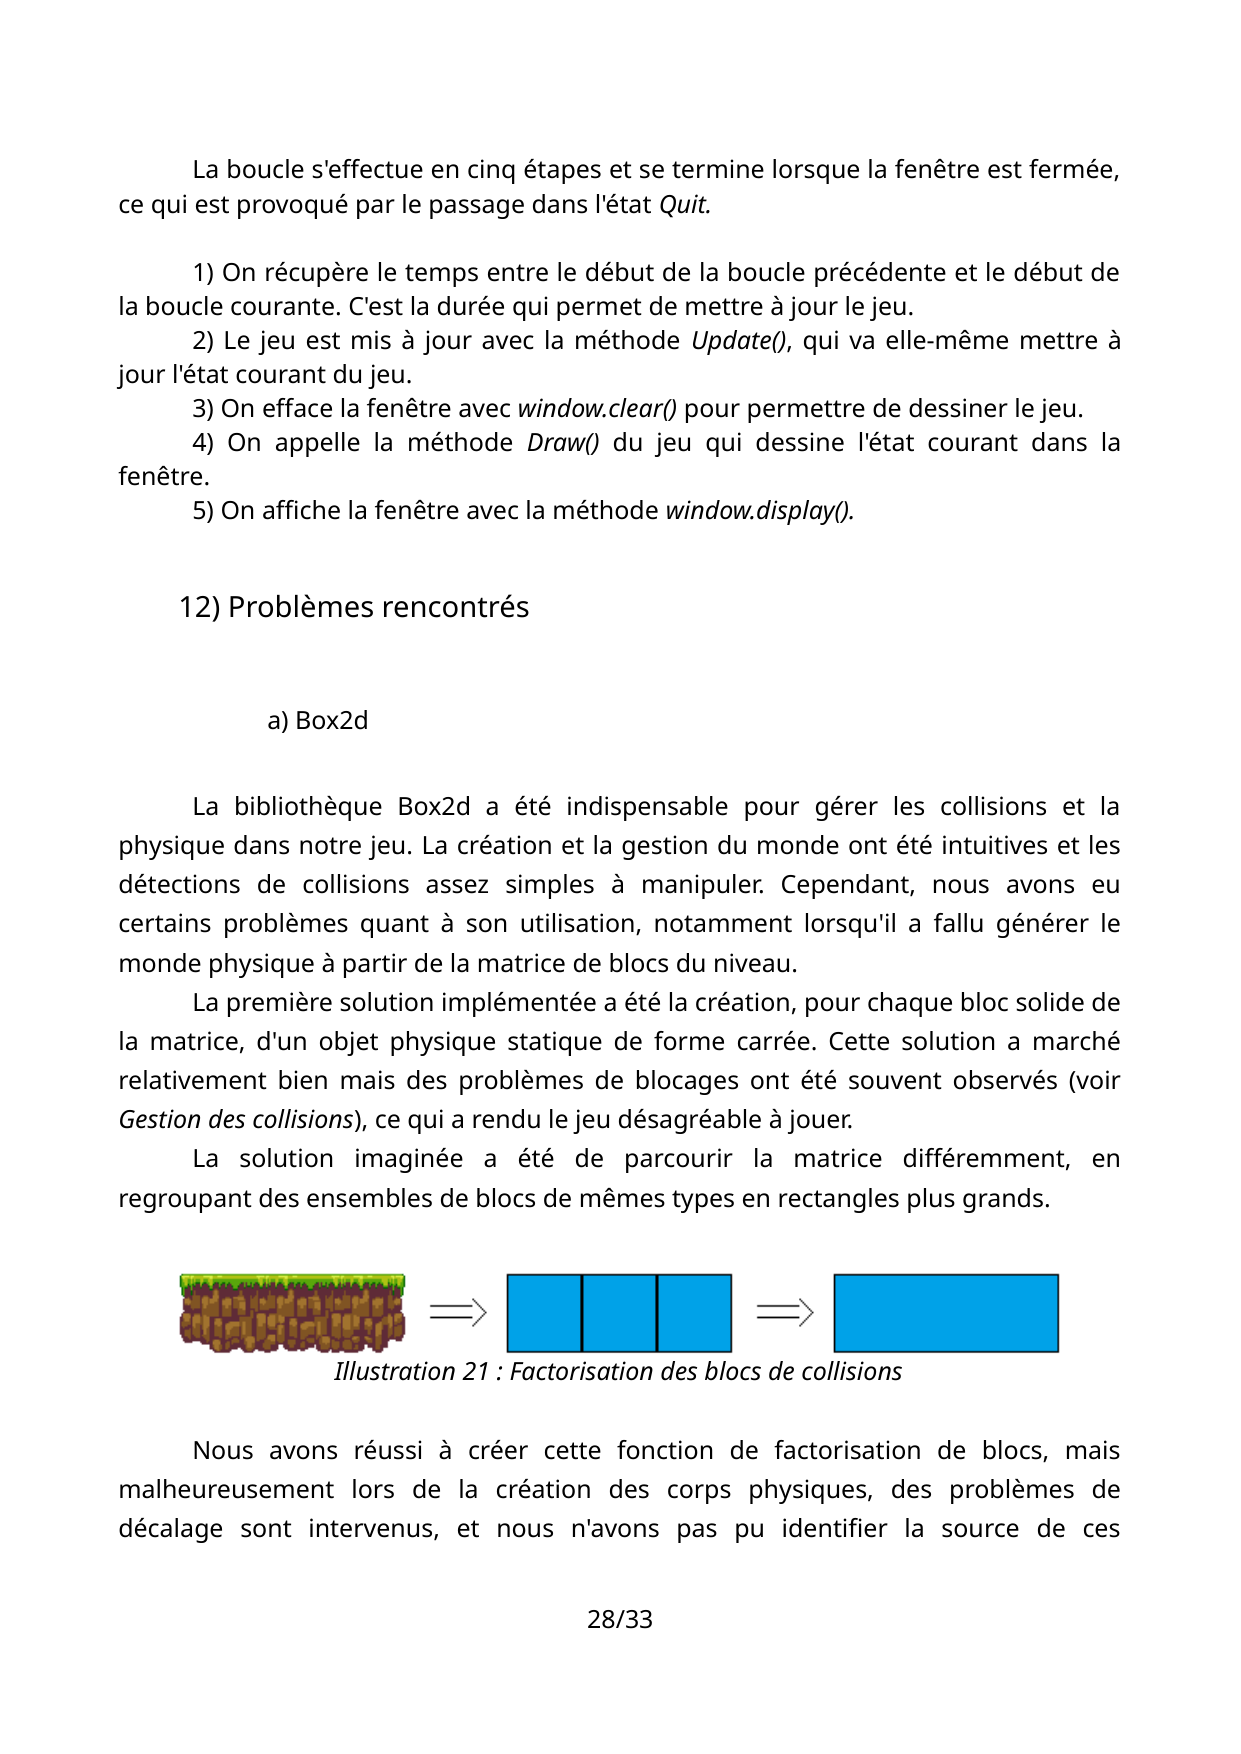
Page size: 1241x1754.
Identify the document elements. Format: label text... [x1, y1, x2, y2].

subtitle a) Box2d [118, 703, 1122, 737]
text 1) On récupère le temps entre le début de la boucle précédente et le début de la boucle courante. C'est la durée qui permet de mettre à jour le jeu. [118, 254, 1122, 322]
text La bibliothèque Box2d a été indispensable pour gérer les collisions et la physique dans notre jeu. La création et la gestion du monde ont été intuitives et les détections de collisions assez simples à manipuler. Cependant, nous avons eu certains problèmes quant à son utilisation, notamment lorsqu'il a fallu générer le monde physique à partir de la matrice de blocs du niveau. [118, 788, 1122, 979]
text La première solution implémentée a été la création, pour chaque bloc solide de la matrice, d'un objet physique statique de forme carrée. Cette solution a marché relativement bien mais des problèmes de blocages ont été souvent observés (voir Gestion des collisions), ce qui a rendu le jeu désagréable à jouer. [118, 984, 1122, 1136]
text La solution imaginée a été de parcourir la matrice différemment, en regroupant des ensembles de blocs de mêmes types en rectangles plus grands. [118, 1141, 1122, 1214]
text La boucle s'effectue en cinq étapes et se termine lorsque la fenêtre est fermée, ce qui est provoqué par le passage dans l'état Quit. [118, 152, 1122, 220]
text 4) On appelle la méthode Draw() du jeu qui dessine l'état courant dans la fenêtre. [118, 425, 1122, 493]
subtitle 12) Problèmes rencontrés [118, 586, 1122, 626]
text Illustration 21 : Factorisation des blocs de collisions [177, 1354, 1063, 1388]
text 3) On efface la fenêtre avec window.clear() pour permettre de dessiner le jeu. [118, 391, 1122, 425]
text 5) On affiche la fenêtre avec la méthode window.display(). [118, 493, 1122, 527]
text Nous avons réussi à créer cette fonction de factorisation de blocs, mais malheureusement lors de la création des corps physiques, des problèmes de décalage sont intervenus, et nous n'avons pas pu identifier la source de ces [118, 1432, 1122, 1545]
text 2) Le jeu est mis à jour avec la méthode Update(), qui va elle-même mettre à jour l'état courant du jeu. [118, 322, 1122, 391]
